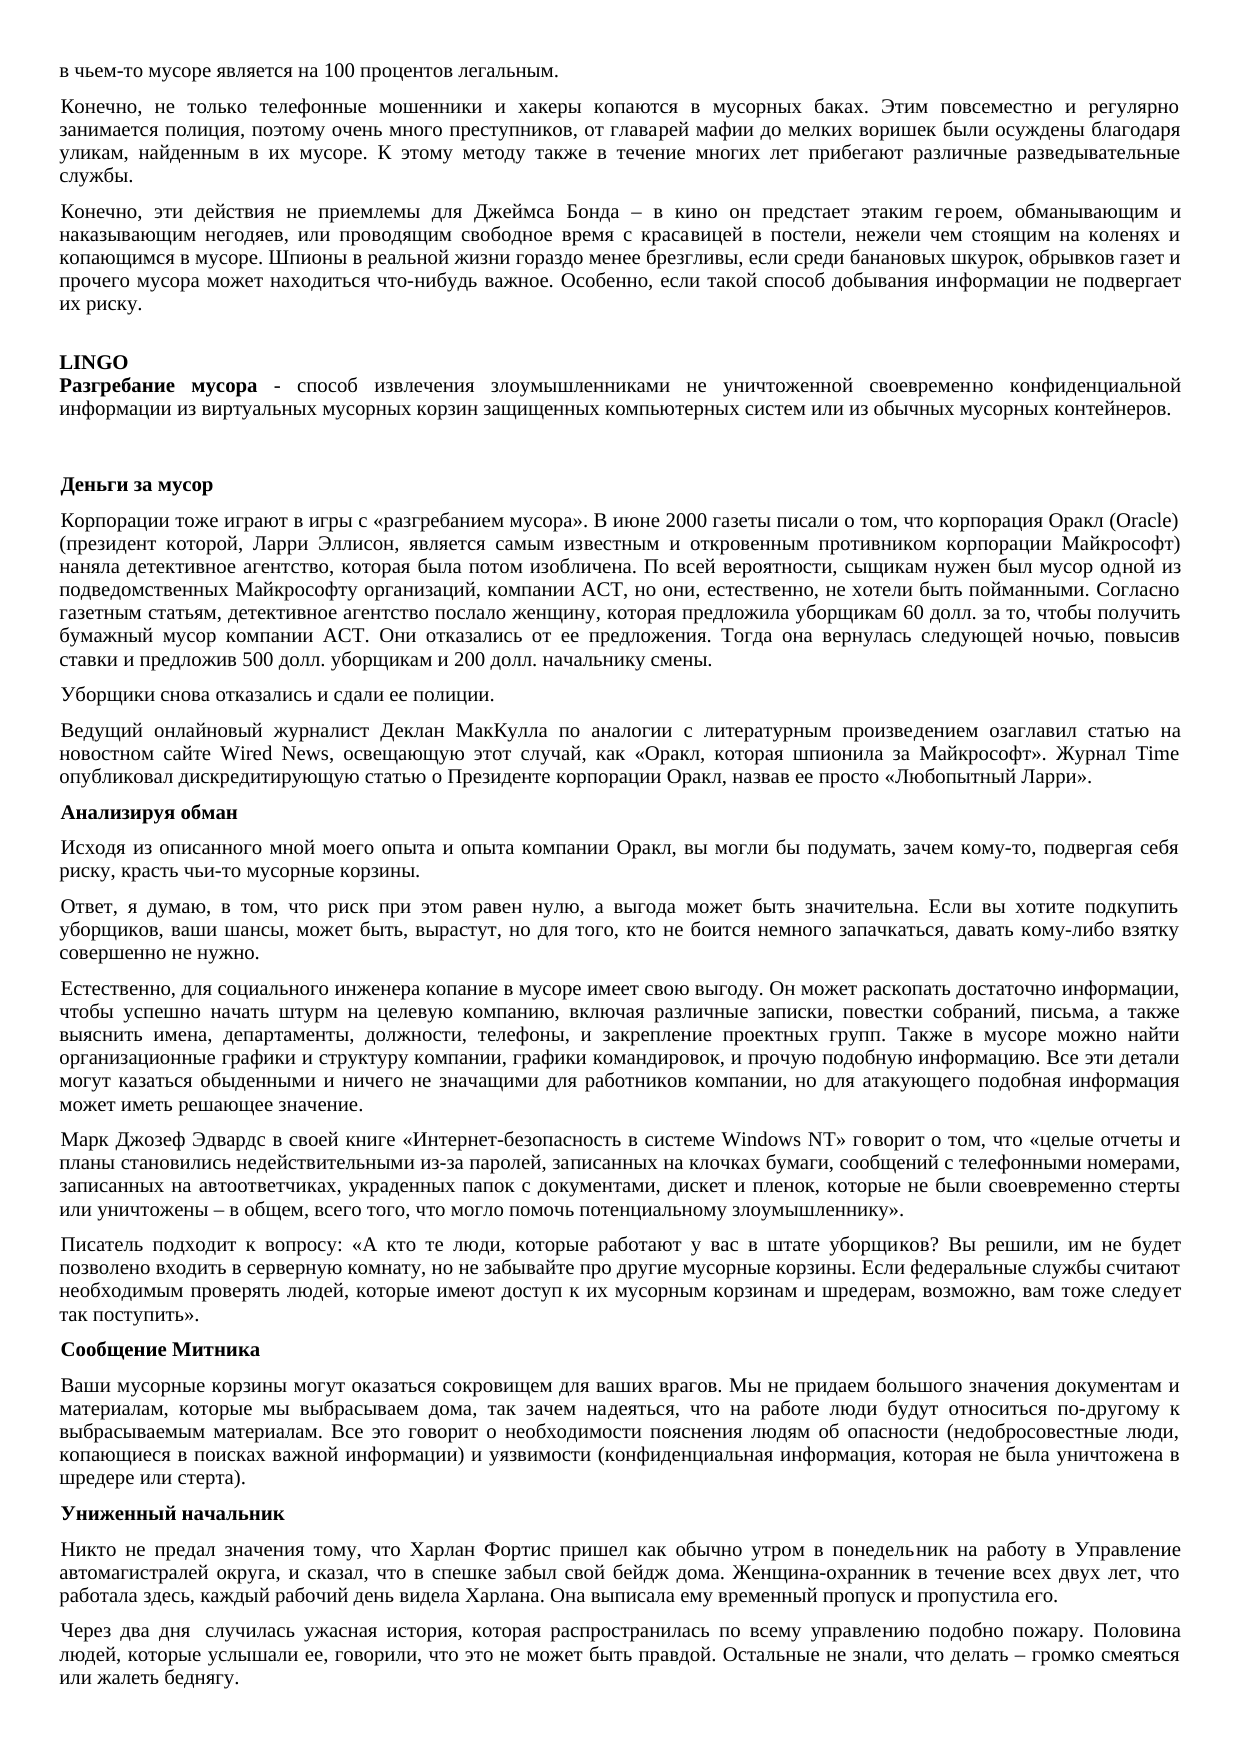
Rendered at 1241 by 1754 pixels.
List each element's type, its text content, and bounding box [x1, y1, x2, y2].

text Ответ, я думаю, в том, что риск при этом равен нулю, а выгода может быть значительна. Если вы хотите подкупить уборщиков, ваши шансы, может быть, вырастут, но для того, кто не боится немного запачкаться, давать кому-либо взятку совершенно не нужно. [59, 895, 1181, 964]
text Конечно, эти действия не приемлемы для Джеймса Бонда – в кино он предстает этаким ге­роем, обманывающим и наказывающим негодяев, или проводящим свободное время с краса­вицей в постели, нежели чем стоящим на коленях и копающимся в мусоре. Шпионы в реаль­ной жизни гораздо менее брезгливы, если среди банановых шкурок, обрывков газет и проче­го мусора может находиться что-нибудь важное. Особенно, если такой способ добывания ин­формации не подвергает их риску. [59, 200, 1181, 315]
text Униженный начальник [59, 1502, 1181, 1525]
text Корпорации тоже играют в игры с «разгребанием мусора». В июне 2000 газеты писали о том, что корпорация Оракл (Oracle) (президент которой, Ларри Эллисон, является самым из­вестным и откровенным противником корпорации Майкрософт) наняла детективное агент­ство, которая была потом изобличена. По всей вероятности, сыщикам нужен был мусор од­ной из подведомственных Майкрософту организаций, компании АСТ, но они, естественно, не хотели быть пойманными. Согласно газетным статьям, детективное агентство послало женщину, которая предложила уборщикам 60 долл. за то, чтобы получить бумажный мусор компании АСТ. Они отказались от ее предложения. Тогда она вернулась следующей ночью, повысив ставки и предложив 500 долл. уборщикам и 200 долл. начальнику смены. [59, 509, 1181, 671]
text Исходя из описанного мной моего опыта и опыта компании Оракл, вы могли бы подумать, зачем кому-то, подвергая себя риску, красть чьи-то мусорные корзины. [59, 836, 1181, 882]
text Деньги за мусор [59, 473, 1181, 496]
text Сообщение Митника [59, 1338, 1181, 1361]
text Марк Джозеф Эдвардс в своей книге «Интернет-безопасность в системе Windows NT» го­ворит о том, что «целые отчеты и планы становились недействительными из-за паролей, за­писанных на клочках бумаги, сообщений с телефонными номерами, записанных на автоот­ветчиках, украденных папок с документами, дискет и пленок, которые не были своевременно стерты или уничтожены – в общем, всего того, что могло помочь потенциальному злоумыш­леннику». [59, 1128, 1181, 1221]
text в чьем-то мусоре является на 100 процентов легальным. [59, 59, 1181, 82]
text Естественно, для социального инженера копание в мусоре имеет свою выгоду. Он может раскопать достаточно информации, чтобы успешно начать штурм на целевую компанию, включая различные записки, повестки собраний, письма, а также выяснить имена, депар­таменты, должности, телефоны, и закрепление проектных групп. Также в мусоре можно найти организационные графики и структуру компании, графики командировок, и прочую подобную информацию. Все эти детали могут казаться обыденными и ничего не значащими для работников компании, но для атакующего подобная информация может иметь решающее значение. [59, 977, 1181, 1116]
text Никто не предал значения тому, что Харлан Фортис пришел как обычно утром в понедель­ник на работу в Управление автомагистралей округа, и сказал, что в спешке забыл свой бейдж дома. Женщина-охранник в течение всех двух лет, что работала здесь, каждый рабо­чий день видела Харлана. Она выписала ему временный пропуск и пропустила его. [59, 1537, 1181, 1607]
text Писатель подходит к вопросу: «А кто те люди, которые работают у вас в штате уборщи­ков? Вы решили, им не будет позволено входить в серверную комнату, но не забывайте про другие мусорные корзины. Если федеральные службы считают необходимым проверять лю­дей, которые имеют доступ к их мусорным корзинам и шредерам, возможно, вам тоже следу­ет так поступить». [59, 1233, 1181, 1326]
text Ведущий онлайновый журналист Деклан МакКулла по аналогии с литературным произве­дением озаглавил статью на новостном сайте Wired News, освещающую этот случай, как «Оракл, которая шпионила за Майкрософт». Журнал Time опубликовал дискредитирующую статью о Президенте корпорации Оракл, назвав ее просто «Любопытный Ларри». [59, 719, 1181, 788]
text Конечно, не только телефонные мошенники и хакеры копаются в мусорных баках. Этим повсеместно и регулярно занимается полиция, поэтому очень много преступников, от глава­рей мафии до мелких воришек были осуждены благодаря уликам, найденным в их мусоре. К этому методу также в течение многих лет прибегают различные разведывательные службы. [59, 95, 1181, 187]
text LINGO Разгребание мусора - способ извлечения злоумышленниками не уничтоженной своевремен­но конфиденциальной информации из виртуальных мусорных корзин защищенных компью­терных систем или из обычных мусорных контейнеров. [59, 328, 1181, 420]
text Через два дня случилась ужасная история, которая распространилась по всему управле­нию подобно пожару. Половина людей, которые услышали ее, говорили, что это не может быть правдой. Остальные не знали, что делать – громко смеяться или жалеть беднягу. [59, 1619, 1181, 1689]
text Уборщики снова отказались и сдали ее полиции. [59, 683, 1181, 706]
text Ваши мусорные корзины могут оказаться сокровищем для ваших врагов. Мы не придаем большого значения документам и материалам, которые мы выбрасываем дома, так зачем на­деяться, что на работе люди будут относиться по-другому к выбрасываемым материалам. Все это говорит о необходимости пояснения людям об опасности (недобросовестные люди, копающиеся в поисках важной информации) и уязвимости (конфиденциальная информация, которая не была уничтожена в шредере или стерта). [59, 1374, 1181, 1489]
text Анализируя обман [59, 801, 1181, 824]
